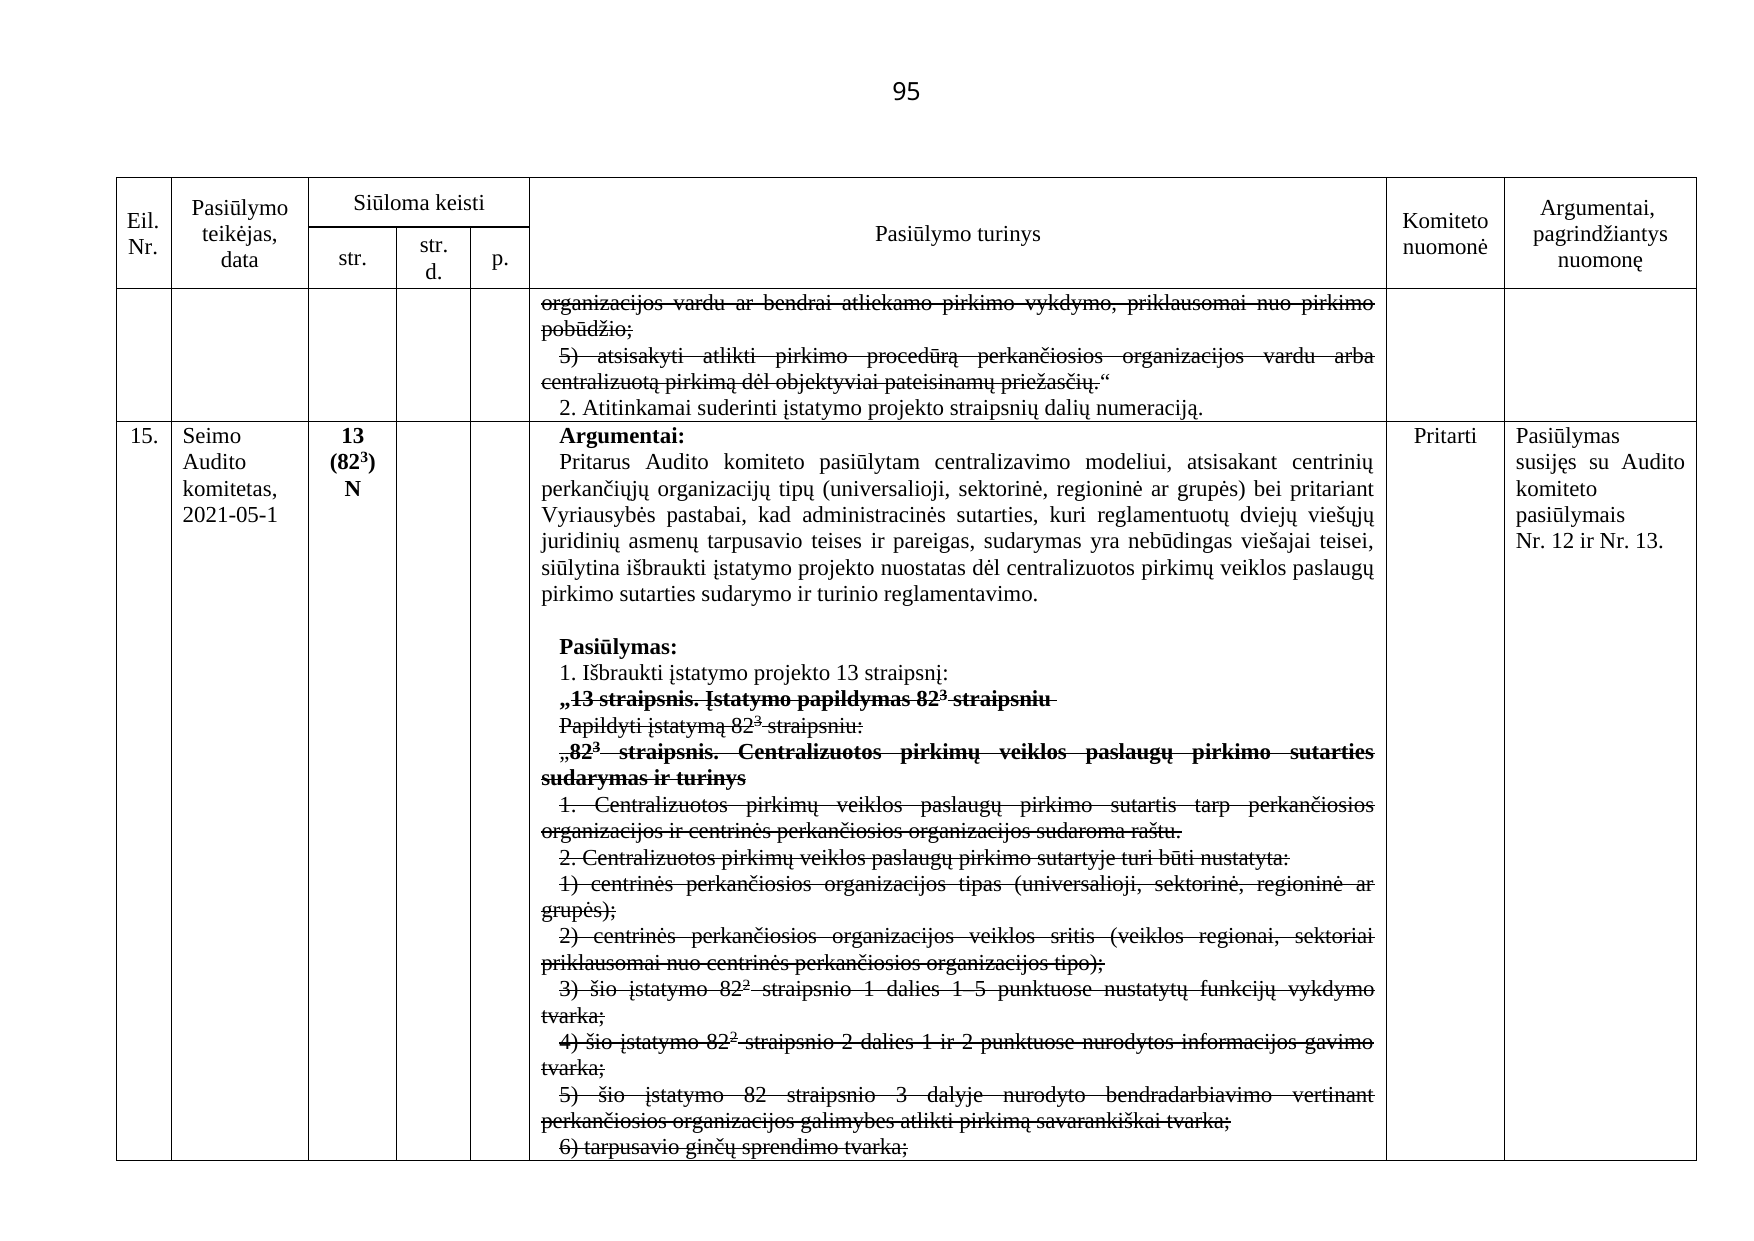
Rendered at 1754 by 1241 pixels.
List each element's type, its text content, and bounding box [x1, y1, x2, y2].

table_header Eil. Nr. [117, 178, 171, 288]
table_cell [471, 289, 529, 421]
table_header Argumentai, pagrindžiantys nuomonę [1505, 178, 1696, 288]
table_header Pasiūlymo teikėjas, data [172, 178, 308, 288]
table_cell [397, 289, 470, 421]
table_cell Pasiūlymas susijęs su Audito komiteto pasiūlymais Nr. 12 ir Nr. 13. [1505, 422, 1696, 1160]
table_header Siūloma keisti [309, 178, 529, 226]
table_cell [471, 422, 529, 1160]
table_cell organizacijos vardu ar bendrai atliekamo pirkimo vykdymo, priklausomai nuo pirkimo pobūdžio; 5) atsisakyti atlikti pirkimo procedūrą perkančiosios organizacijos vardu arba centralizuotą pirkimą dėl objektyviai pateisinamų priežasčių.“ 2. Atitinkamai suderinti įstatymo projekto straipsnių dalių numeraciją. [530, 289, 1386, 421]
table_cell [117, 289, 171, 421]
table_cell [1387, 289, 1504, 421]
table_header Komiteto nuomonė [1387, 178, 1504, 288]
table_cell Argumentai: Pritarus Audito komiteto pasiūlytam centralizavimo modeliui, atsisakant centrinių perkančiųjų organizacijų tipų (universalioji, sektorinė, regioninė ar grupės) bei pritariant Vyriausybės pastabai, kad administracinės sutarties, kuri reglamentuotų dviejų viešųjų juridinių asmenų tarpusavio teises ir pareigas, sudarymas yra nebūdingas viešajai teisei, siūlytina išbraukti įstatymo projekto nuostatas dėl centralizuotos pirkimų veiklos paslaugų pirkimo sutarties sudarymo ir turinio reglamentavimo. Pasiūlymas: 1. Išbraukti įstatymo projekto 13 straipsnį: „13 straipsnis. Įstatymo papildymas 823 straipsniu Papildyti įstatymą 823 straipsniu: „823 straipsnis. Centralizuotos pirkimų veiklos paslaugų pirkimo sutarties sudarymas ir turinys 1. Centralizuotos pirkimų veiklos paslaugų pirkimo sutartis tarp perkančiosios organizacijos ir centrinės perkančiosios organizacijos sudaroma raštu. 2. Centralizuotos pirkimų veiklos paslaugų pirkimo sutartyje turi būti nustatyta: 1) centrinės perkančiosios organizacijos tipas (universalioji, sektorinė, regioninė ar grupės); 2) centrinės perkančiosios organizacijos veiklos sritis (veiklos regionai, sektoriai priklausomai nuo centrinės perkančiosios organizacijos tipo); 3) šio įstatymo 822 straipsnio 1 dalies 1–5 punktuose nustatytų funkcijų vykdymo tvarka; 4) šio įstatymo 822 straipsnio 2 dalies 1 ir 2 punktuose nurodytos informacijos gavimo tvarka; 5) šio įstatymo 82 straipsnio 3 dalyje nurodyto bendradarbiavimo vertinant perkančiosios organizacijos galimybes atlikti pirkimą savarankiškai tvarka; 6) tarpusavio ginčų sprendimo tvarka; [530, 422, 1386, 1160]
table_cell Pritarti [1387, 422, 1504, 1160]
table_cell Seimo Audito komitetas, 2021-05-1 [172, 422, 308, 1160]
table_cell [397, 422, 470, 1160]
table_cell [172, 289, 308, 421]
table_cell p. [471, 228, 529, 288]
table_cell 13 (823) N [309, 422, 396, 1160]
table_cell str. [309, 228, 396, 288]
table_header Pasiūlymo turinys [530, 178, 1386, 288]
table_cell [1505, 289, 1696, 421]
table_cell [309, 289, 396, 421]
table_cell str. d. [397, 228, 470, 288]
table_cell 15. [117, 422, 171, 1160]
